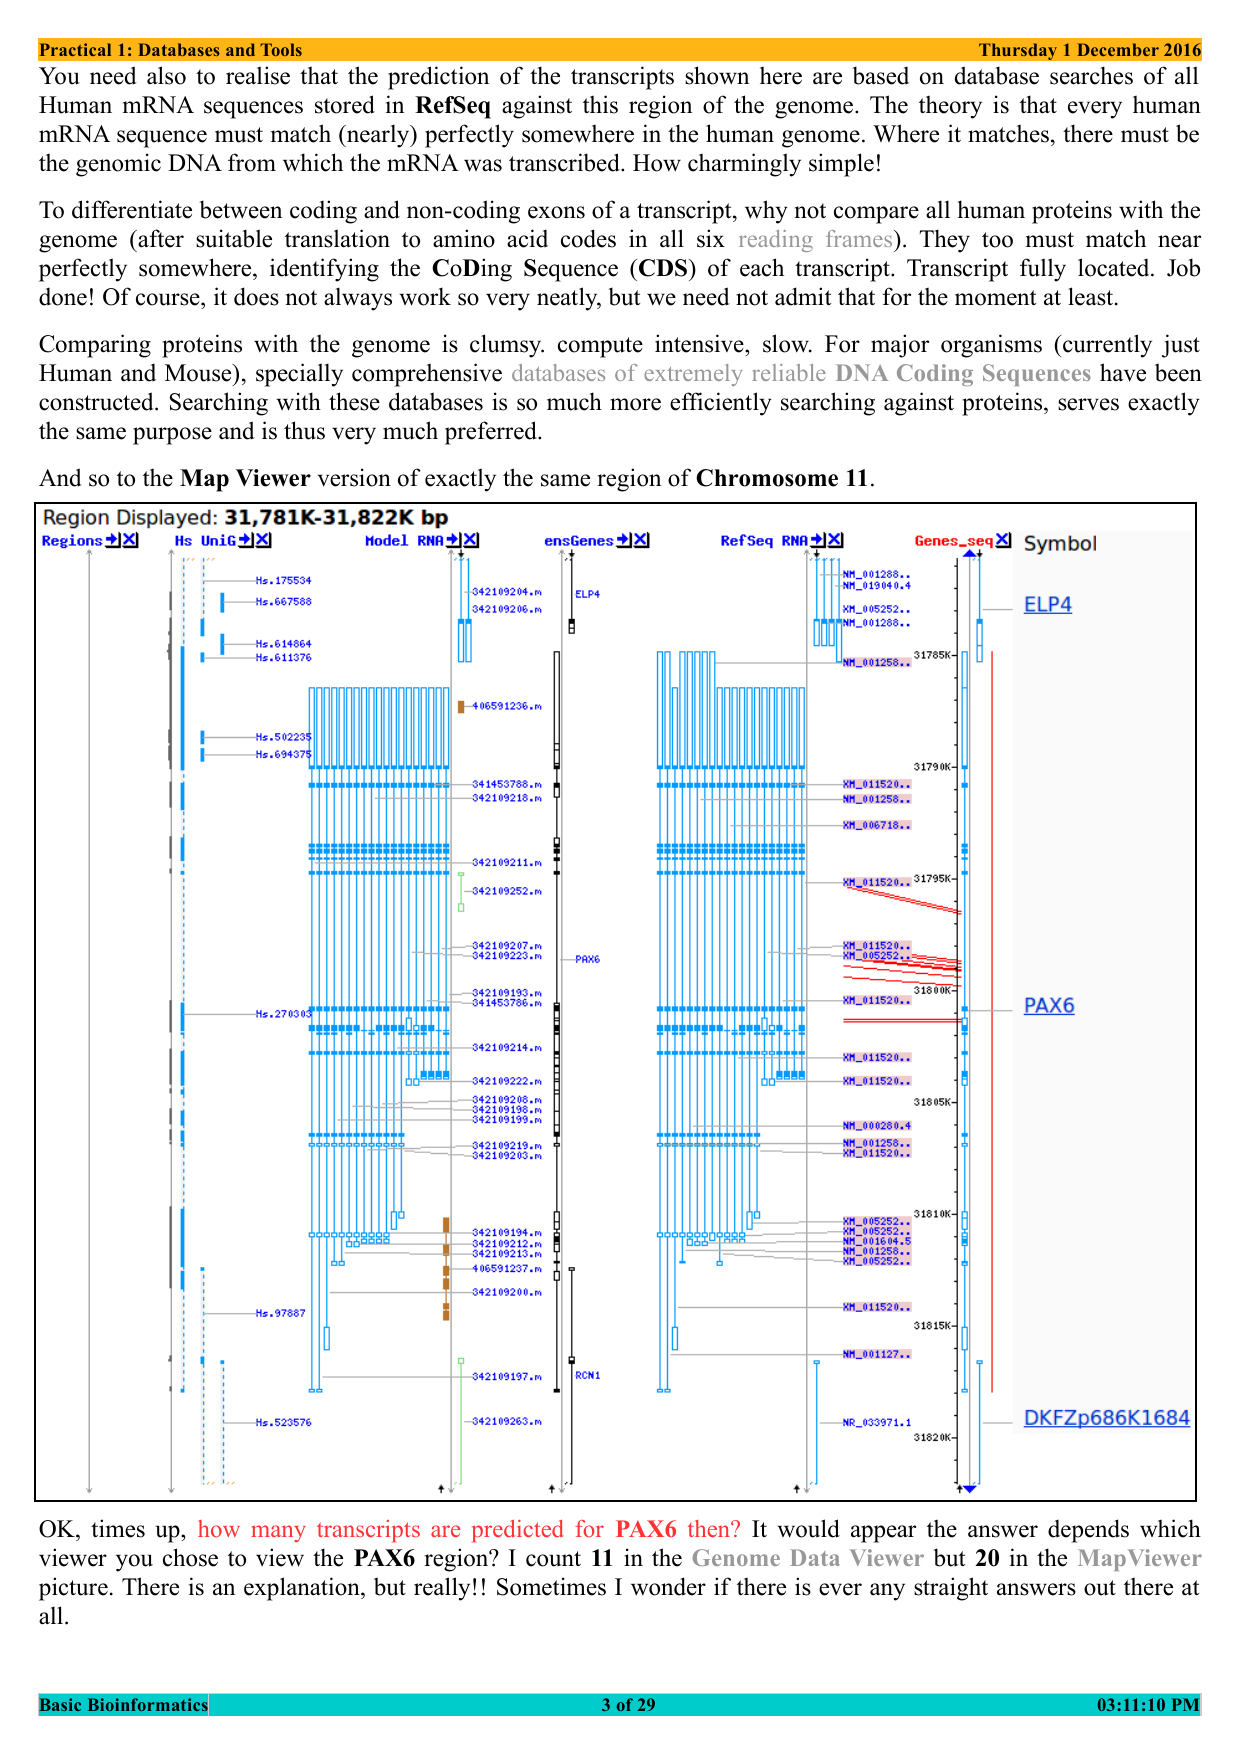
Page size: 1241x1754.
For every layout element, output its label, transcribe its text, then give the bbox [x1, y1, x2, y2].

text To differentiate between coding and non-coding exons of a transcript, why not compare all human proteins with the genome (after suitable translation to amino acid codes in all six reading frames). They too must match near perfectly somewhere, identifying the CoDing Sequence (CDS) of each transcript. Transcript fully located. Job done! Of course, it does not always work so very neatly, but we need not admit that for the moment at least. [38, 194, 1202, 311]
text OK, times up, how many transcripts are predicted for PAX6 then? It would appear the answer depends which viewer you chose to view the PAX6 region? I count 11 in the Genome Data Viewer but 20 in the MapViewer picture. There is an explanation, but really!! Sometimes I wonder if there is ever any straight answers out there at all. [38, 1497, 1202, 1630]
text [36, 504, 1195, 1500]
picture [39, 506, 1193, 1497]
text Comparing proteins with the genome is clumsy. compute intensive, slow. For major organisms (currently just Human and Mouse), specially comprehensive databases of extremely reliable DNA Coding Sequences have been constructed. Searching with these databases is so much more efficiently searching against proteins, serves exactly the same purpose and is thus very much preferred. [38, 328, 1202, 445]
text And so to the Map Viewer version of exactly the same region of Chromosome 11. [38, 462, 1202, 491]
text You need also to realise that the prediction of the transcripts shown here are based on database searches of all Human mRNA sequences stored in RefSeq against this region of the genome. The theory is that every human mRNA sequence must match (nearly) perfectly somewhere in the human genome. Where it matches, there must be the genomic DNA from which the mRNA was transcribed. How charmingly simple! [38, 61, 1202, 177]
